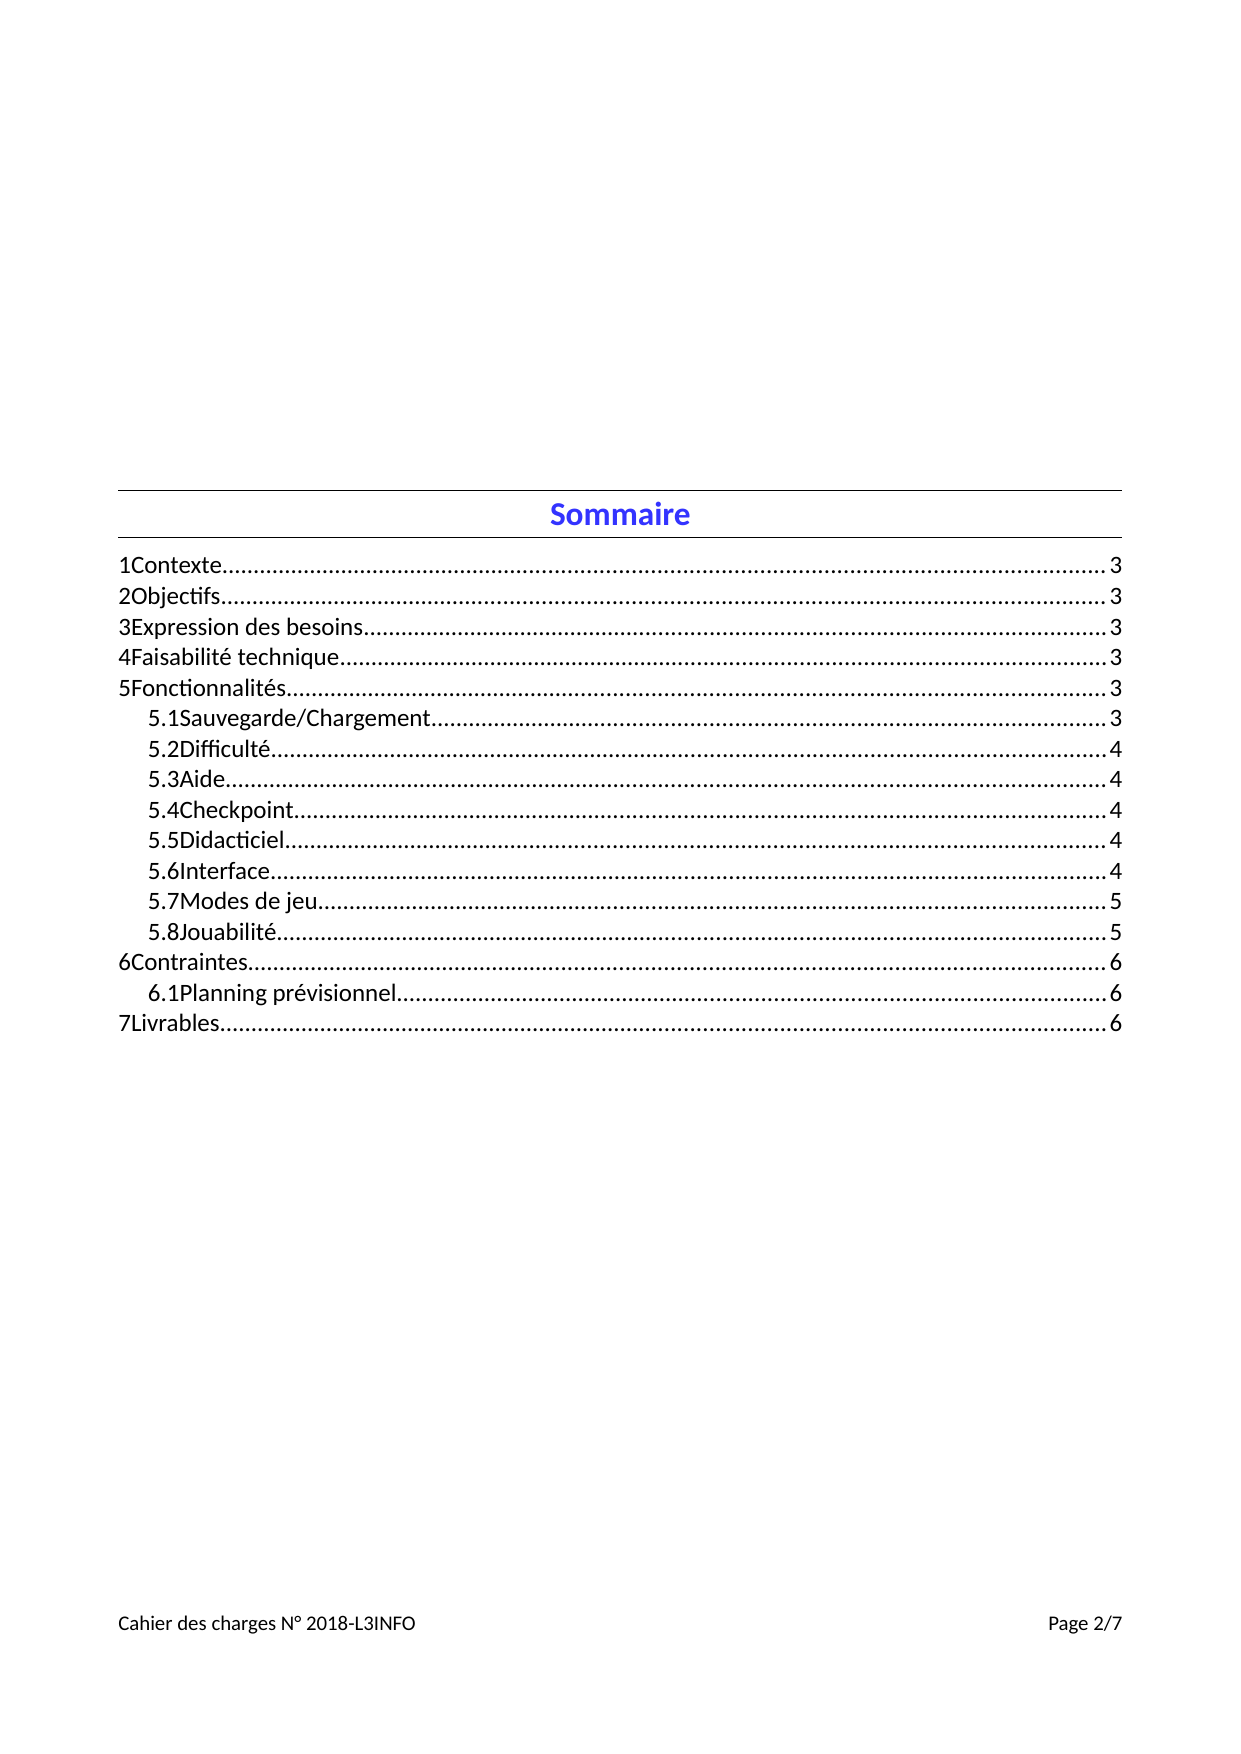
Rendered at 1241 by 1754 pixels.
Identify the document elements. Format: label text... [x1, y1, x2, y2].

text 5.4Checkpoint 4 [148, 794, 1122, 824]
text 4Faisabilité technique 3 [118, 641, 1122, 672]
text 5.2Difficulté 4 [148, 733, 1122, 763]
text 5.3Aide 4 [148, 763, 1122, 794]
subtitle Sommaire [118, 491, 1122, 537]
text 5.6Interface 4 [148, 855, 1122, 885]
text 5.7Modes de jeu 5 [148, 885, 1122, 916]
text 2Objectifs 3 [118, 580, 1122, 611]
text 6Contraintes 6 [118, 946, 1122, 977]
text 5.1Sauvegarde/Chargement 3 [148, 702, 1122, 733]
text 1Contexte 3 [118, 549, 1122, 580]
text 7Livrables 6 [118, 1007, 1122, 1038]
text 6.1Planning prévisionnel 6 [148, 977, 1122, 1007]
text 3Expression des besoins 3 [118, 611, 1122, 641]
text 5Fonctionnalités 3 [118, 672, 1122, 702]
text 5.8Jouabilité 5 [148, 916, 1122, 946]
text 5.5Didacticiel 4 [148, 824, 1122, 855]
